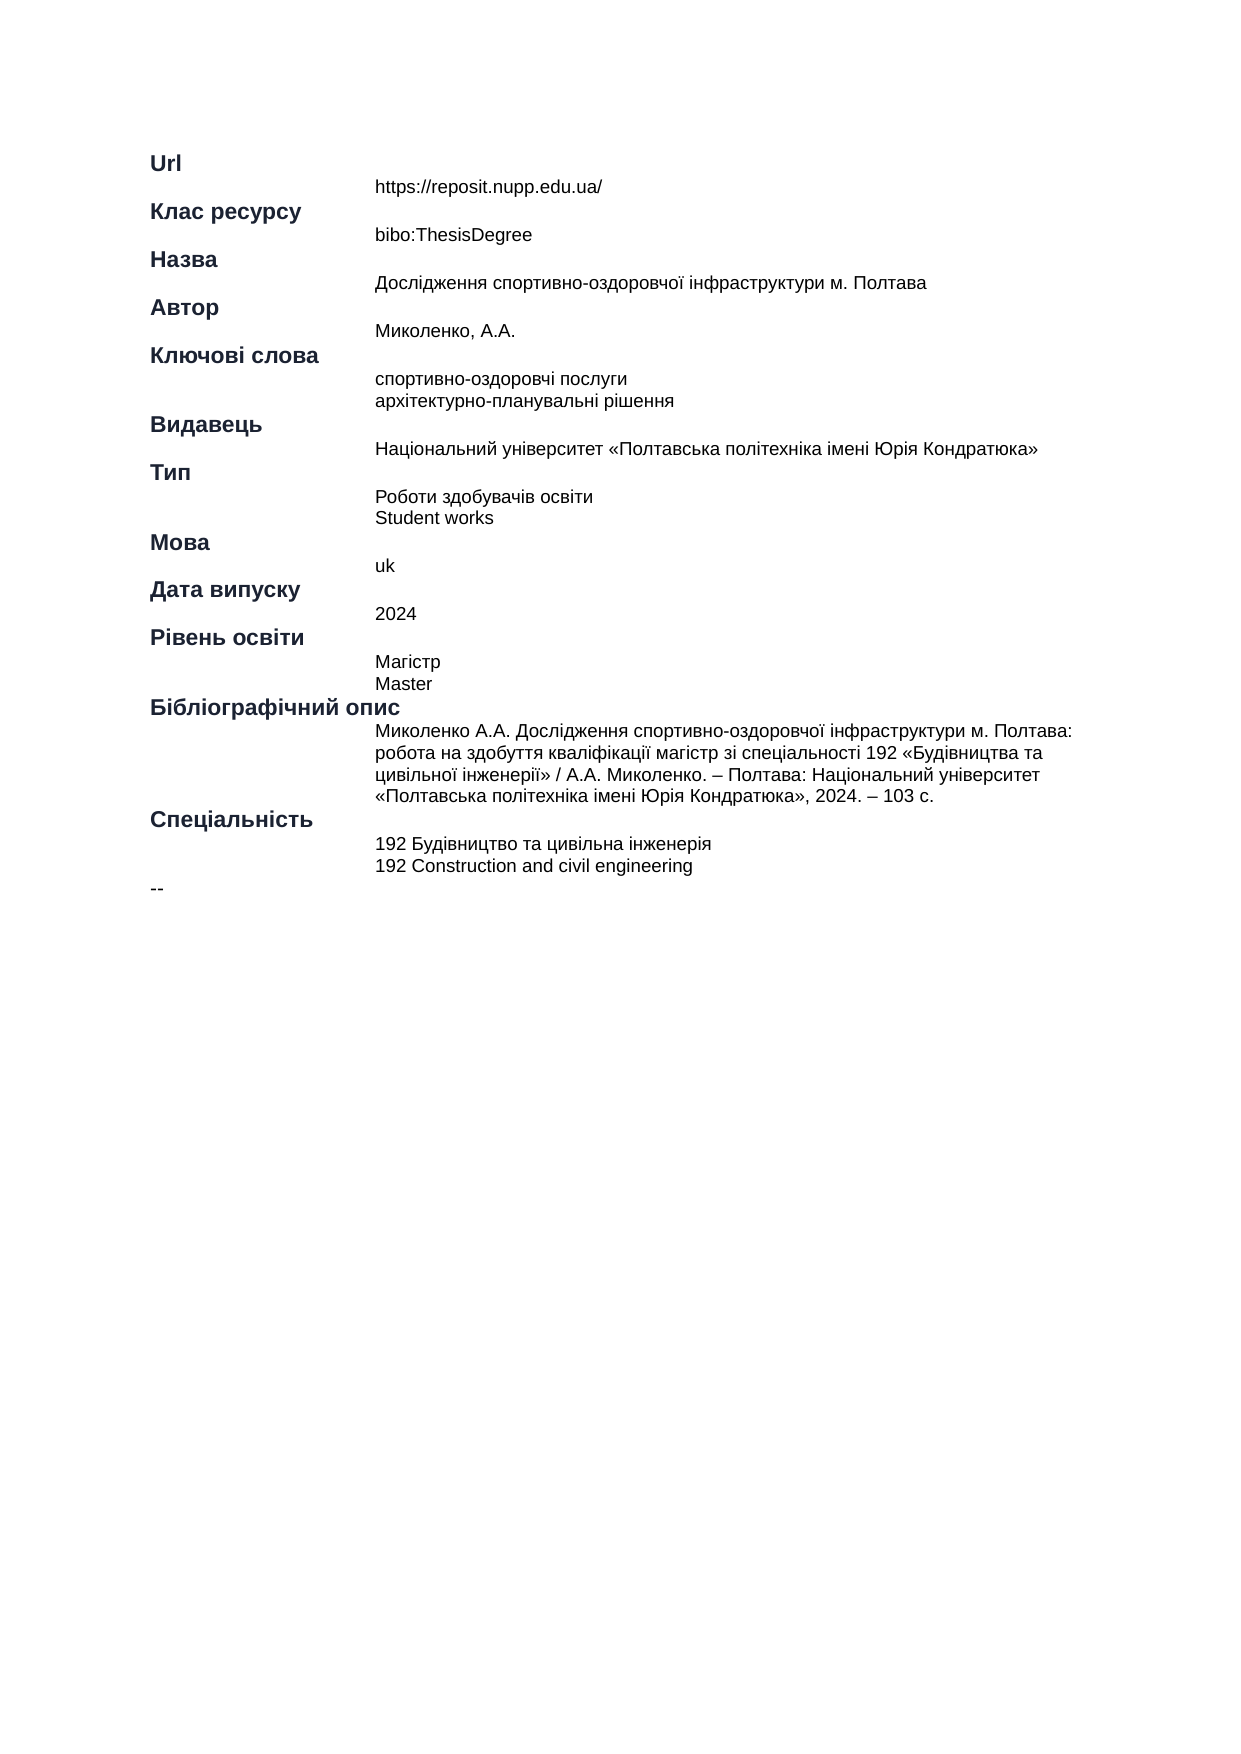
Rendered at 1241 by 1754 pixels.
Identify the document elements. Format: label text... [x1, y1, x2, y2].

text Магістр [375, 651, 1090, 672]
text uk [375, 555, 1090, 576]
text Ключові слова [150, 342, 1090, 368]
text -- [150, 876, 1090, 900]
text Бібліографічний опис [150, 694, 1090, 720]
text 2024 [375, 603, 1090, 624]
text Url [150, 150, 1090, 176]
text Національний університет «Полтавська політехніка імені Юрія Кондратюка» [375, 437, 1090, 459]
text Рівень освіти [150, 624, 1090, 651]
text Клас ресурсу [150, 198, 1090, 224]
text https://reposit.nupp.edu.ua/ [375, 176, 1090, 198]
text Master [375, 672, 1090, 694]
text Роботи здобувачів освіти [375, 485, 1090, 507]
text архітектурно-планувальні рішення [375, 389, 1090, 411]
text спортивно-оздоровчі послуги [375, 368, 1090, 389]
text Дослідження спортивно-оздоровчої інфраструктури м. Полтава [375, 272, 1090, 294]
text Мова [150, 528, 1090, 555]
text 192 Будівництво та цивільна інженерія [375, 833, 1090, 854]
text Спеціальність [150, 806, 1090, 833]
text Миколенко, А.А. [375, 320, 1090, 342]
text Миколенко А.А. Дослідження спортивно-оздоровчої інфраструктури м. Полтава: робота на здобуття кваліфікації магістр зі спеціальності 192 «Будівництва та цивільної інженерії» / А.А. Миколенко. – Полтава: Національний університет «Полтавська політехніка імені Юрія Кондратюка», 2024. – 103 с. [375, 720, 1090, 806]
text Видавець [150, 411, 1090, 437]
text Student works [375, 507, 1090, 528]
text 192 Construction and civil engineering [375, 854, 1090, 876]
text Дата випуску [150, 576, 1090, 603]
text bibo:ThesisDegree [375, 224, 1090, 246]
text Тип [150, 459, 1090, 485]
text Назва [150, 246, 1090, 272]
text Автор [150, 294, 1090, 320]
